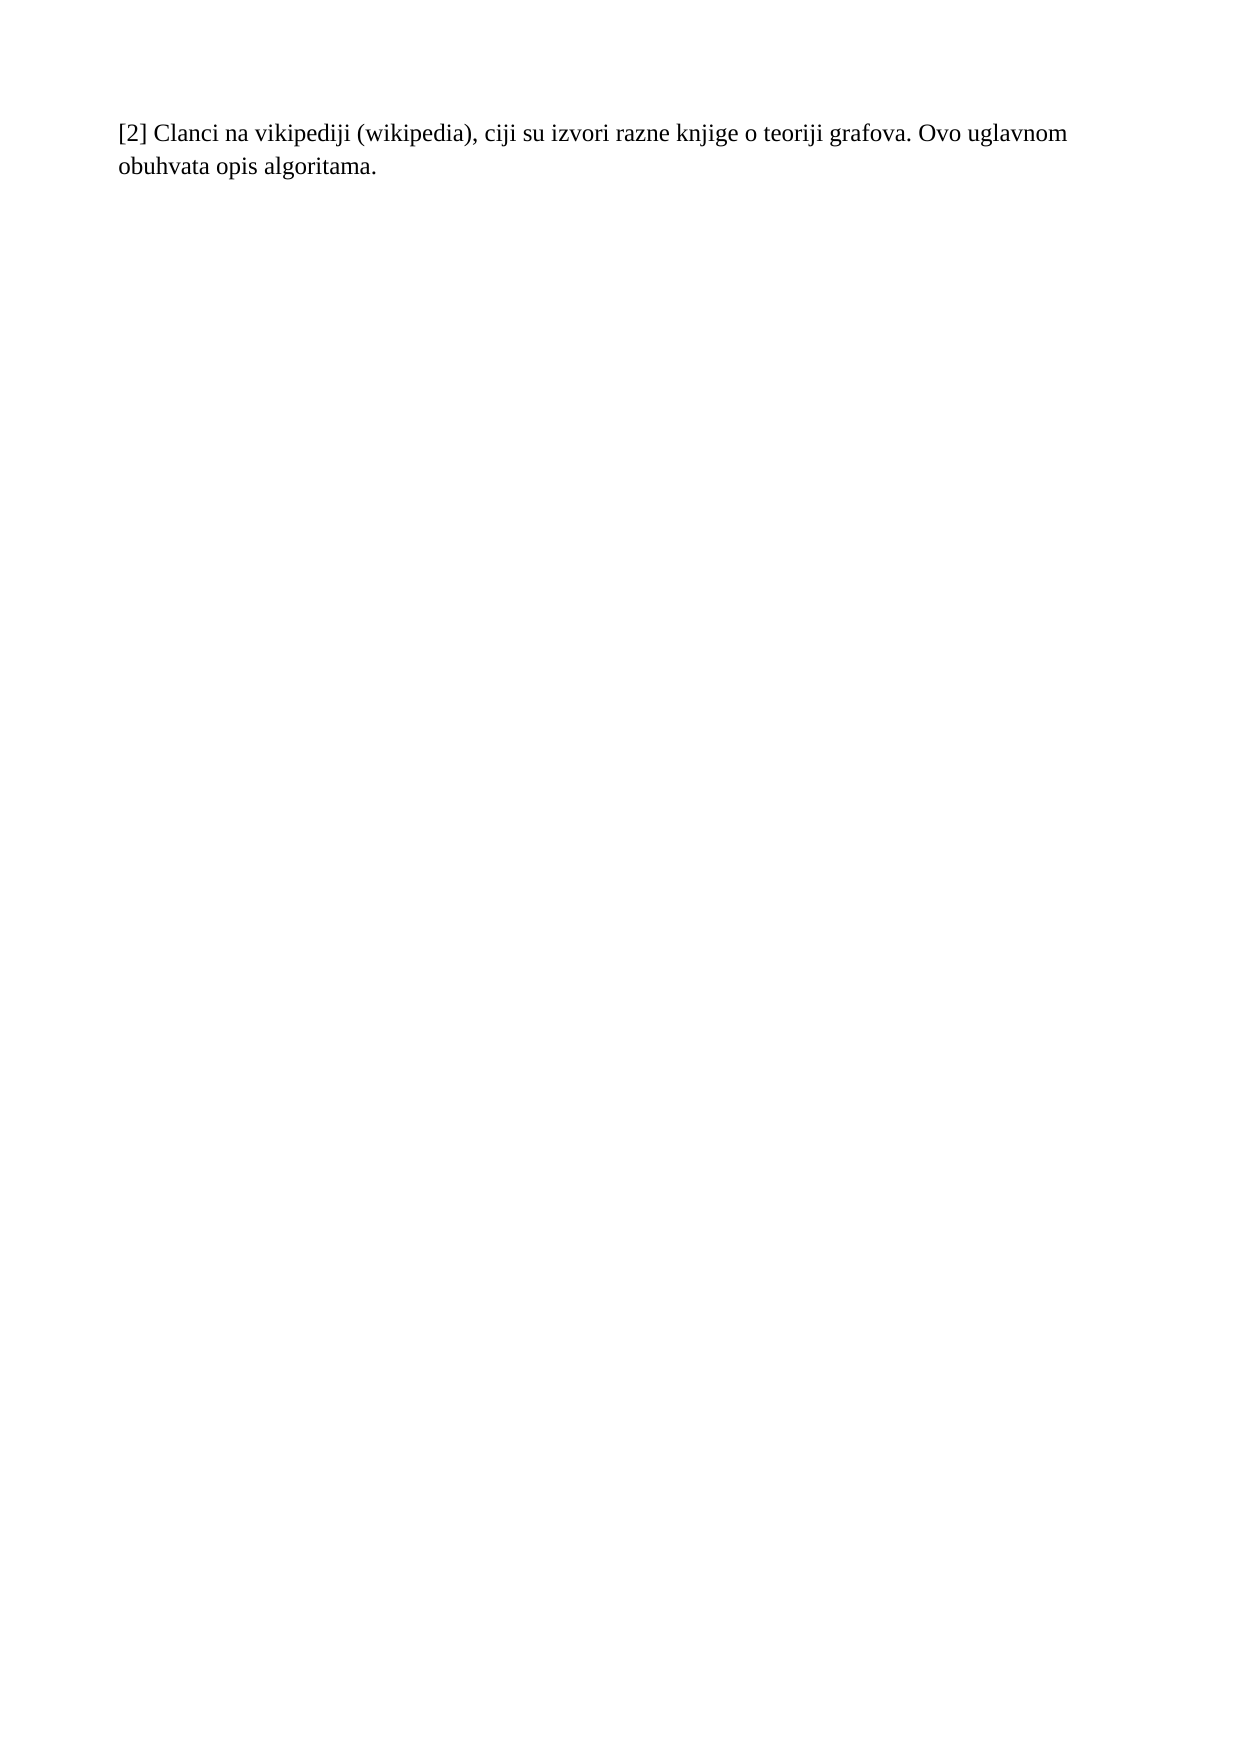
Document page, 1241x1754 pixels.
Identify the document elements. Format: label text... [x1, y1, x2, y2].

text [2] Clanci na vikipediji (wikipedia), ciji su izvori razne knjige o teoriji grafova. Ovo uglavnom obuhvata opis algoritama. [118, 118, 1122, 180]
